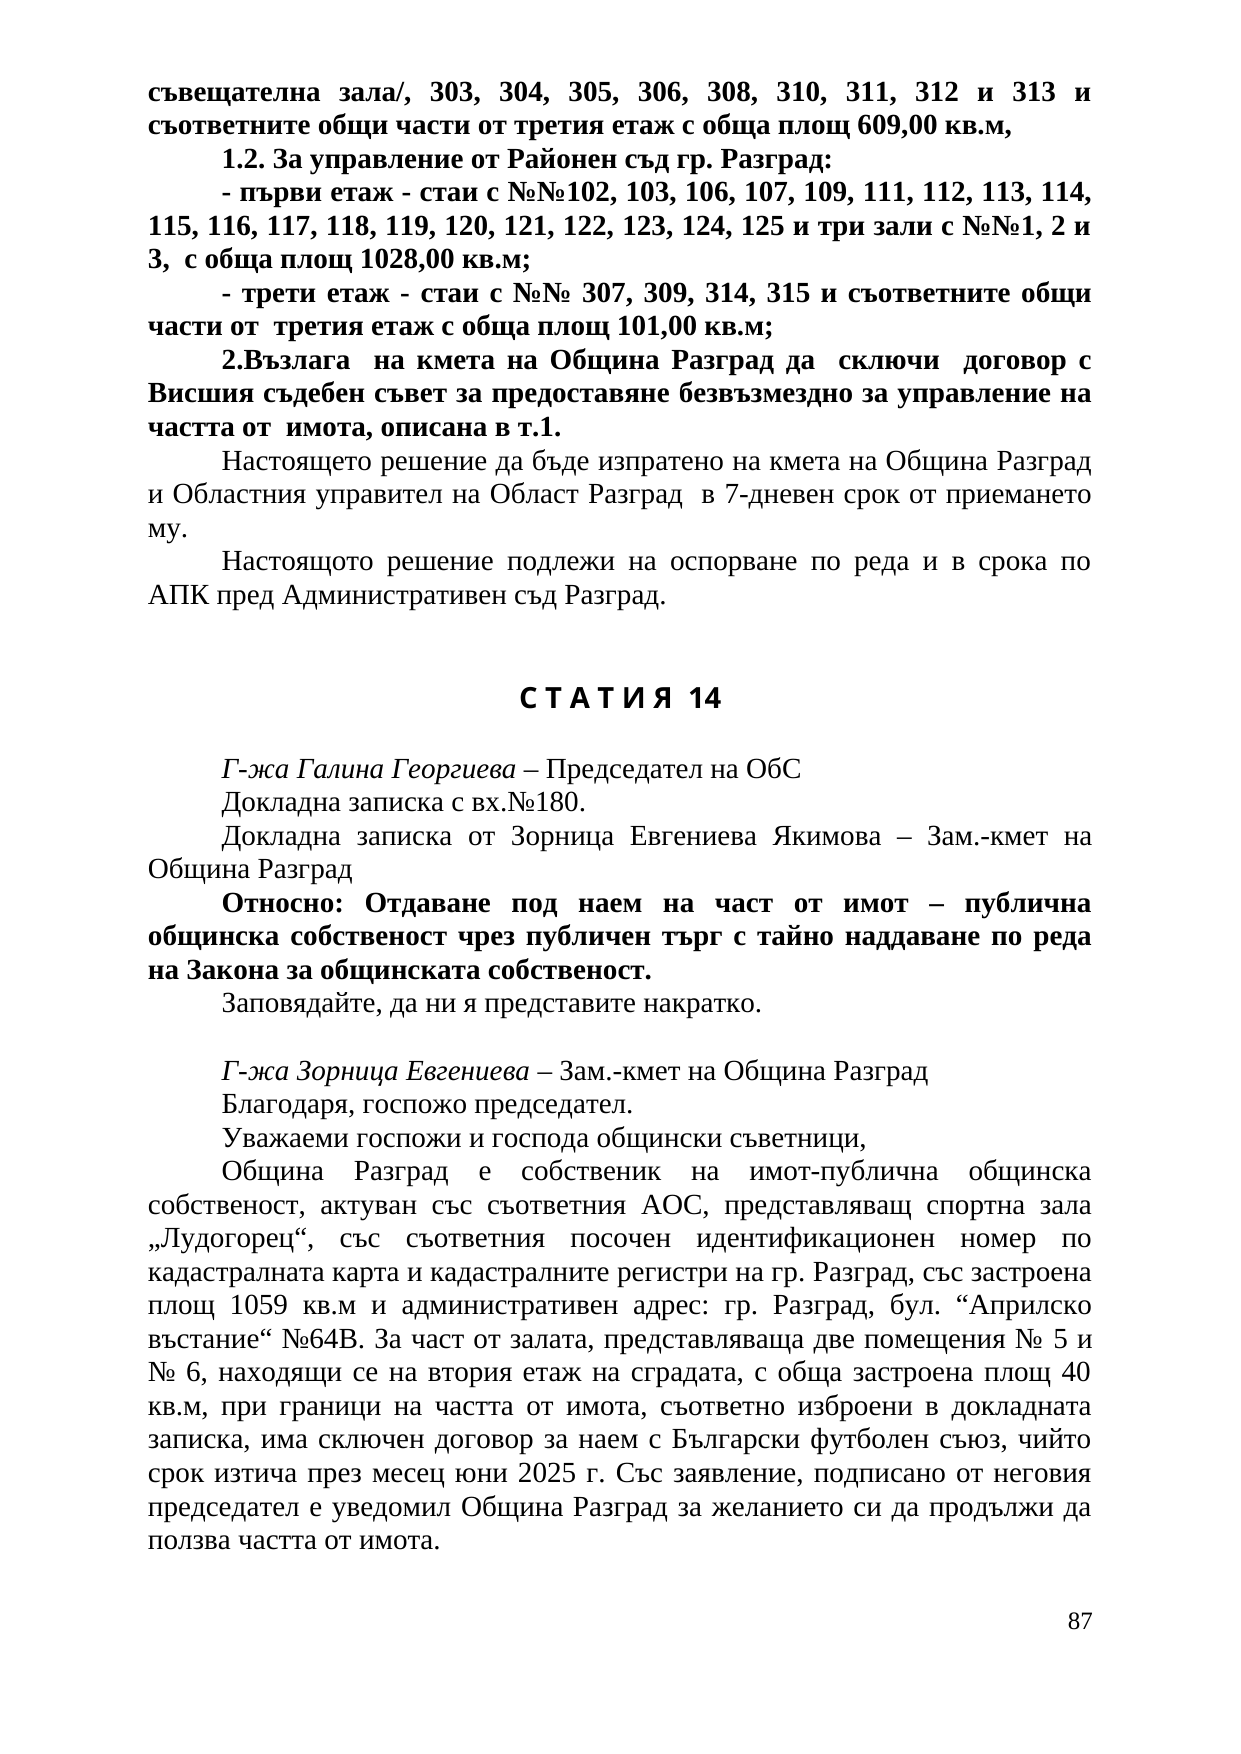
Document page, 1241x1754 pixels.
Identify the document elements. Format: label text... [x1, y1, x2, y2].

text С Т А Т И Я 14 [148, 677, 1093, 717]
text Настоящото решение подлежи на оспорване по реда и в срока по АПК пред Административен съд Разград. [148, 543, 1093, 610]
text Докладна записка от Зорница Евгениева Якимова – Зам.-кмет на Община Разград [148, 818, 1093, 885]
text Уважаеми госпожи и господа общински съветници, [148, 1120, 1093, 1153]
text Заповядайте, да ни я представите накратко. [148, 986, 1093, 1019]
text - трети етаж - стаи с №№ 307, 309, 314, 315 и съответните общи части от третия етаж с обща площ 101,00 кв.м; [148, 275, 1093, 342]
text Относно: Отдаване под наем на част от имот – публична общинска собственост чрез публичен търг с тайно наддаване по реда на Закона за общинската собственост. [148, 885, 1093, 986]
text Община Разград е собственик на имот-публична общинска собственост, актуван със съответния АОС, представляващ спортна зала „Лудогорец“, със съответния посочен идентификационен номер по кадастралната карта и кадастралните регистри на гр. Разград, със застроена площ 1059 кв.м и административен адрес: гр. Разград, бул. “Априлско въстание“ №64В. За част от залата, представляваща две помещения № 5 и № 6, находящи се на втория етаж на сградата, с обща застроена площ 40 кв.м, при граници на частта от имота, съответно изброени в докладната записка, има сключен договор за наем с Български футболен съюз, чийто срок изтича през месец юни 2025 г. Със заявление, подписано от неговия председател е уведомил Община Разград за желанието си да продължи да ползва частта от имота. [148, 1153, 1093, 1556]
text 2.Възлага на кмета на Община Разград да сключи договор с Висшия съдебен съвет за предоставяне безвъзмездно за управление на частта от имота, описана в т.1. [148, 342, 1093, 443]
text Настоящето решение да бъде изпратено на кмета на Община Разград и Областния управител на Област Разград в 7-дневен срок от приемането му. [148, 443, 1093, 543]
text Г-жа Галина Георгиева – Председател на ОбС [148, 751, 1093, 784]
text Благодаря, госпожо председател. [148, 1086, 1093, 1120]
text съвещателна зала/, 303, 304, 305, 306, 308, 310, 311, 312 и 313 и съответните общи части от третия етаж с обща площ 609,00 кв.м, [148, 74, 1093, 141]
text - първи етаж - стаи с №№102, 103, 106, 107, 109, 111, 112, 113, 114, 115, 116, 117, 118, 119, 120, 121, 122, 123, 124, 125 и три зали с №№1, 2 и 3, с обща площ 1028,00 кв.м; [148, 174, 1093, 275]
text Докладна записка с вх.№180. [148, 784, 1093, 818]
text 1.2. За управление от Районен съд гр. Разград: [148, 141, 1093, 174]
text Г-жа Зорница Евгениева – Зам.-кмет на Община Разград [148, 1053, 1093, 1086]
